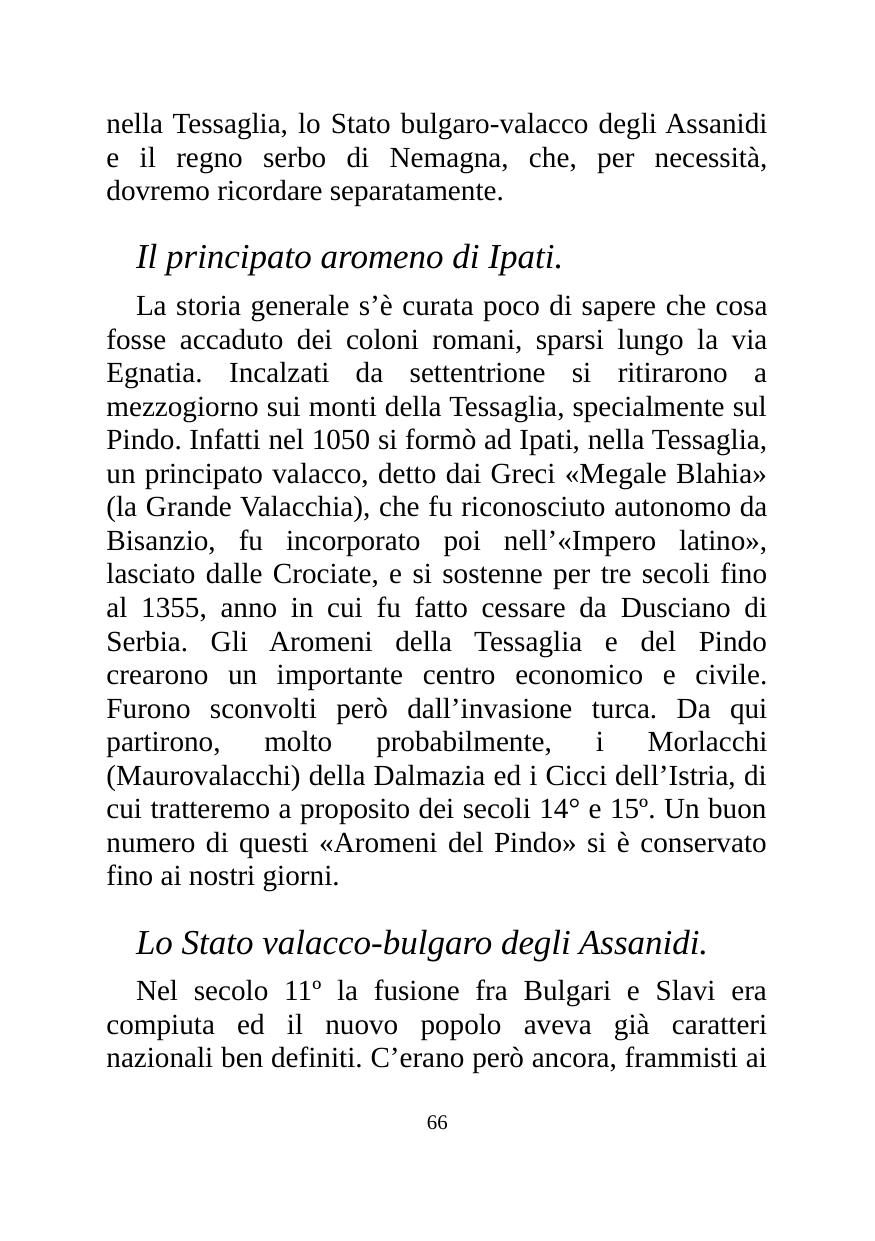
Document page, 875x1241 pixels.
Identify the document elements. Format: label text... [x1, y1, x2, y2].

text Nel secolo 11º la fusione fra Bulgari e Slavi era compiuta ed il nuovo popolo aveva già caratteri nazionali ben definiti. C’erano però ancora, frammisti ai [106, 973, 768, 1074]
subtitle Lo Stato valacco-bulgaro degli Assanidi. [136, 922, 768, 962]
text La storia generale s’è curata poco di sapere che cosa fosse accaduto dei coloni romani, sparsi lungo la via Egnatia. Incalzati da settentrione si ritirarono a mezzogiorno sui monti della Tessaglia, specialmente sul Pindo. Infatti nel 1050 si formò ad Ipati, nella Tessaglia, un principato valacco, detto dai Greci «Megale Blahia» (la Grande Valacchia), che fu riconosciuto autonomo da Bisanzio, fu incorporato poi nell’«Impero latino», lasciato dalle Crociate, e si sostenne per tre secoli fino al 1355, anno in cui fu fatto cessare da Dusciano di Serbia. Gli Aromeni della Tessaglia e del Pindo crearono un importante centro economico e civile. Furono sconvolti però dall’invasione turca. Da qui partirono, molto probabilmente, i Morlacchi (Maurovalacchi) della Dalmazia ed i Cicci dell’Istria, di cui tratteremo a proposito dei secoli 14° e 15º. Un buon numero di questi «Aromeni del Pindo» si è conservato fino ai nostri giorni. [106, 288, 768, 892]
subtitle Il principato aromeno di Ipati. [136, 236, 768, 277]
text nella Tessaglia, lo Stato bulgaro-valacco degli Assanidi e il regno serbo di Nemagna, che, per necessità, dovremo ricordare separatamente. [106, 106, 768, 207]
